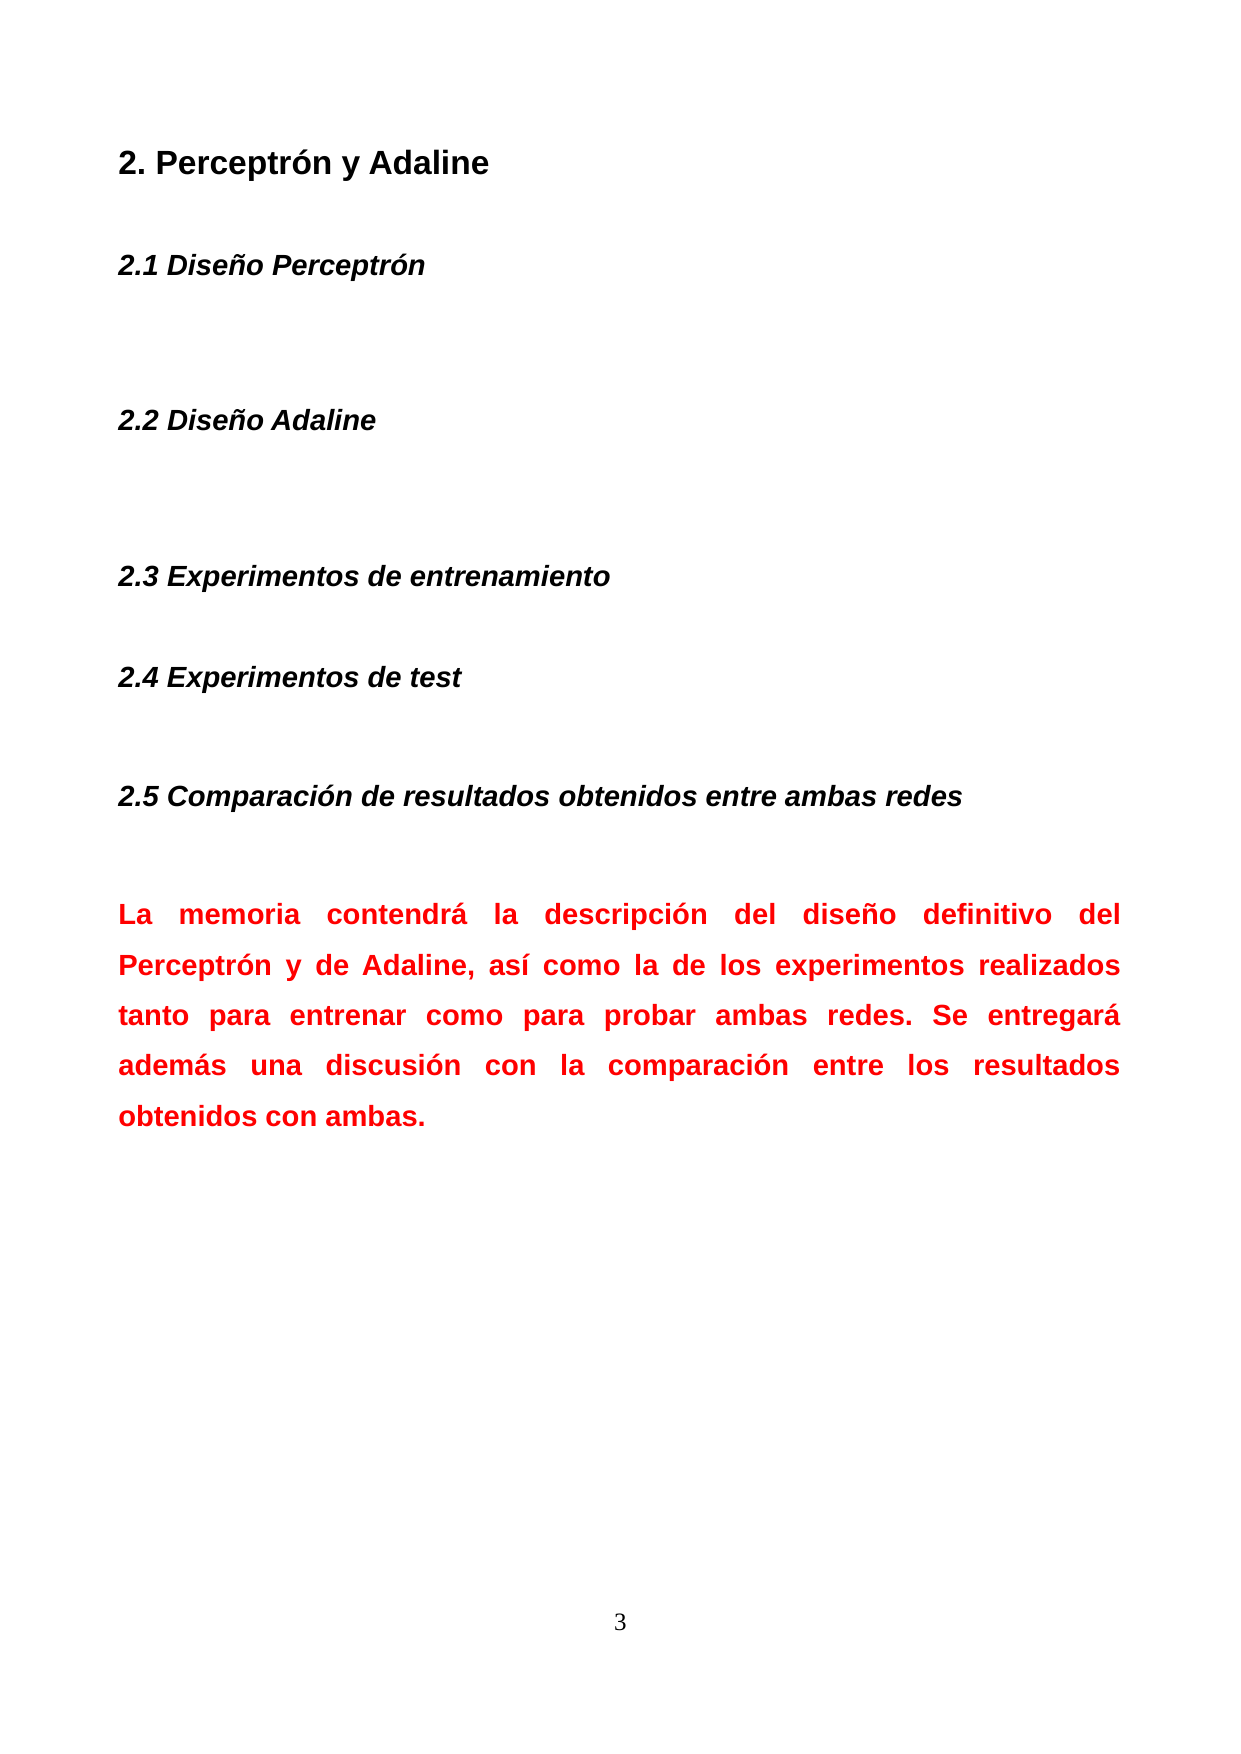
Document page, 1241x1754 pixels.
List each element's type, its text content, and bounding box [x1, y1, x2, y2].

text 2.5 Comparación de resultados obtenidos entre ambas redes [118, 779, 1122, 812]
subtitle 2. Perceptrón y Adaline [118, 143, 1122, 182]
subtitle 2.2 Diseño Adaline [118, 403, 1122, 437]
text La memoria contendrá la descripción del diseño definitivo del Perceptrón y de Adaline, así como la de los experimentos realizados tanto para entrenar como para probar ambas redes. Se entregará además una discusión con la comparación entre los resultados obtenidos con ambas. [118, 897, 1122, 1132]
text 2.4 Experimentos de test [118, 661, 1122, 694]
subtitle 2.1 Diseño Perceptrón [118, 248, 1122, 282]
subtitle 2.3 Experimentos de entrenamiento [118, 559, 1122, 592]
